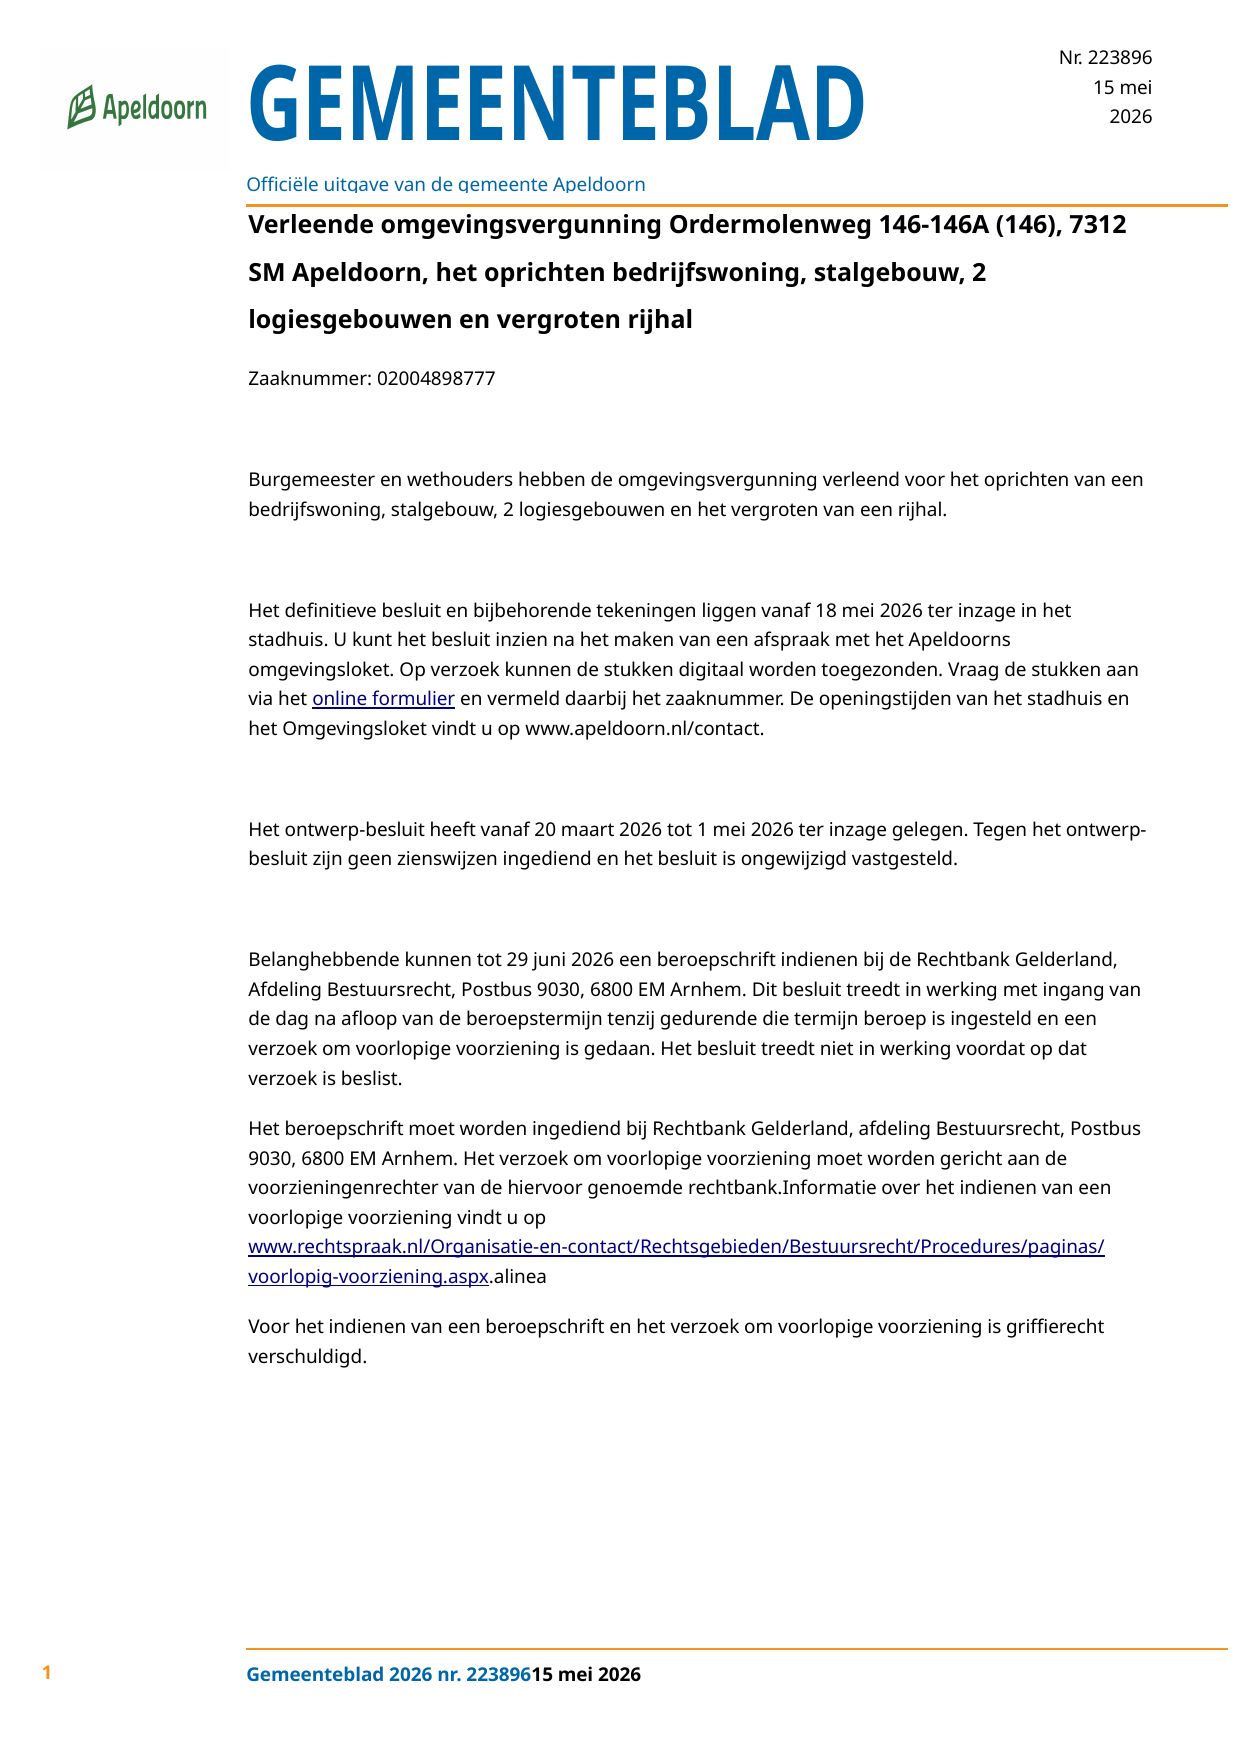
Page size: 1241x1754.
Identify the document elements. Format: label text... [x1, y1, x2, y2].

text Zaaknummer: 02004898777 [248, 366, 1152, 391]
text Burgemeester en wethouders hebben de omgevingsvergunning verleend voor het oprichten van een bedrijfswoning, stalgebouw, 2 logiesgebouwen en het vergroten van een rijhal. [248, 466, 1152, 522]
text Het beroepschrift moet worden ingediend bij Rechtbank Gelderland, afdeling Bestuursrecht, Postbus 9030, 6800 EM Arnhem. Het verzoek om voorlopige voorziening moet worden gericht aan de voorzieningenrechter van de hiervoor genoemde rechtbank.Informatie over het indienen van een voorlopige voorziening vindt u op www.rechtspraak.nl/Organisatie-en-contact/Rechtsgebieden/Bestuursrecht/Procedures/paginas/voorlopig-voorziening.aspx.alinea [248, 1115, 1152, 1289]
text Het definitieve besluit en bijbehorende tekeningen liggen vanaf 18 mei 2026 ter inzage in het stadhuis. U kunt het besluit inzien na het maken van een afspraak met het Apeldoorns omgevingsloket. Op verzoek kunnen de stukken digitaal worden toegezonden. Vraag de stukken aan via het online formulier en vermeld daarbij het zaaknummer. De openingstijden van het stadhuis en het Omgevingsloket vindt u op www.apeldoorn.nl/contact. [248, 597, 1152, 741]
text Verleende omgevingsvergunning Ordermolenweg 146-146A (146), 7312 SM Apeldoorn, het oprichten bedrijfswoning, stalgebouw, 2 logiesgebouwen en vergroten rijhal [248, 207, 1152, 336]
text Belanghebbende kunnen tot 29 juni 2026 een beroepschrift indienen bij de Rechtbank Gelderland, Afdeling Bestuursrecht, Postbus 9030, 6800 EM Arnhem. Dit besluit treedt in werking met ingang van de dag na afloop van de beroepstermijn tenzij gedurende die termijn beroep is ingesteld en een verzoek om voorlopige voorziening is gedaan. Het besluit treedt niet in werking voordat op dat verzoek is beslist. [248, 946, 1152, 1090]
text Het ontwerp-besluit heeft vanaf 20 maart 2026 tot 1 mei 2026 ter inzage gelegen. Tegen het ontwerp-besluit zijn geen zienswijzen ingediend en het besluit is ongewijzigd vastgesteld. [248, 816, 1152, 871]
text Voor het indienen van een beroepschrift en het verzoek om voorlopige voorziening is griffierecht verschuldigd. [248, 1313, 1152, 1369]
picture [41, 47, 231, 172]
